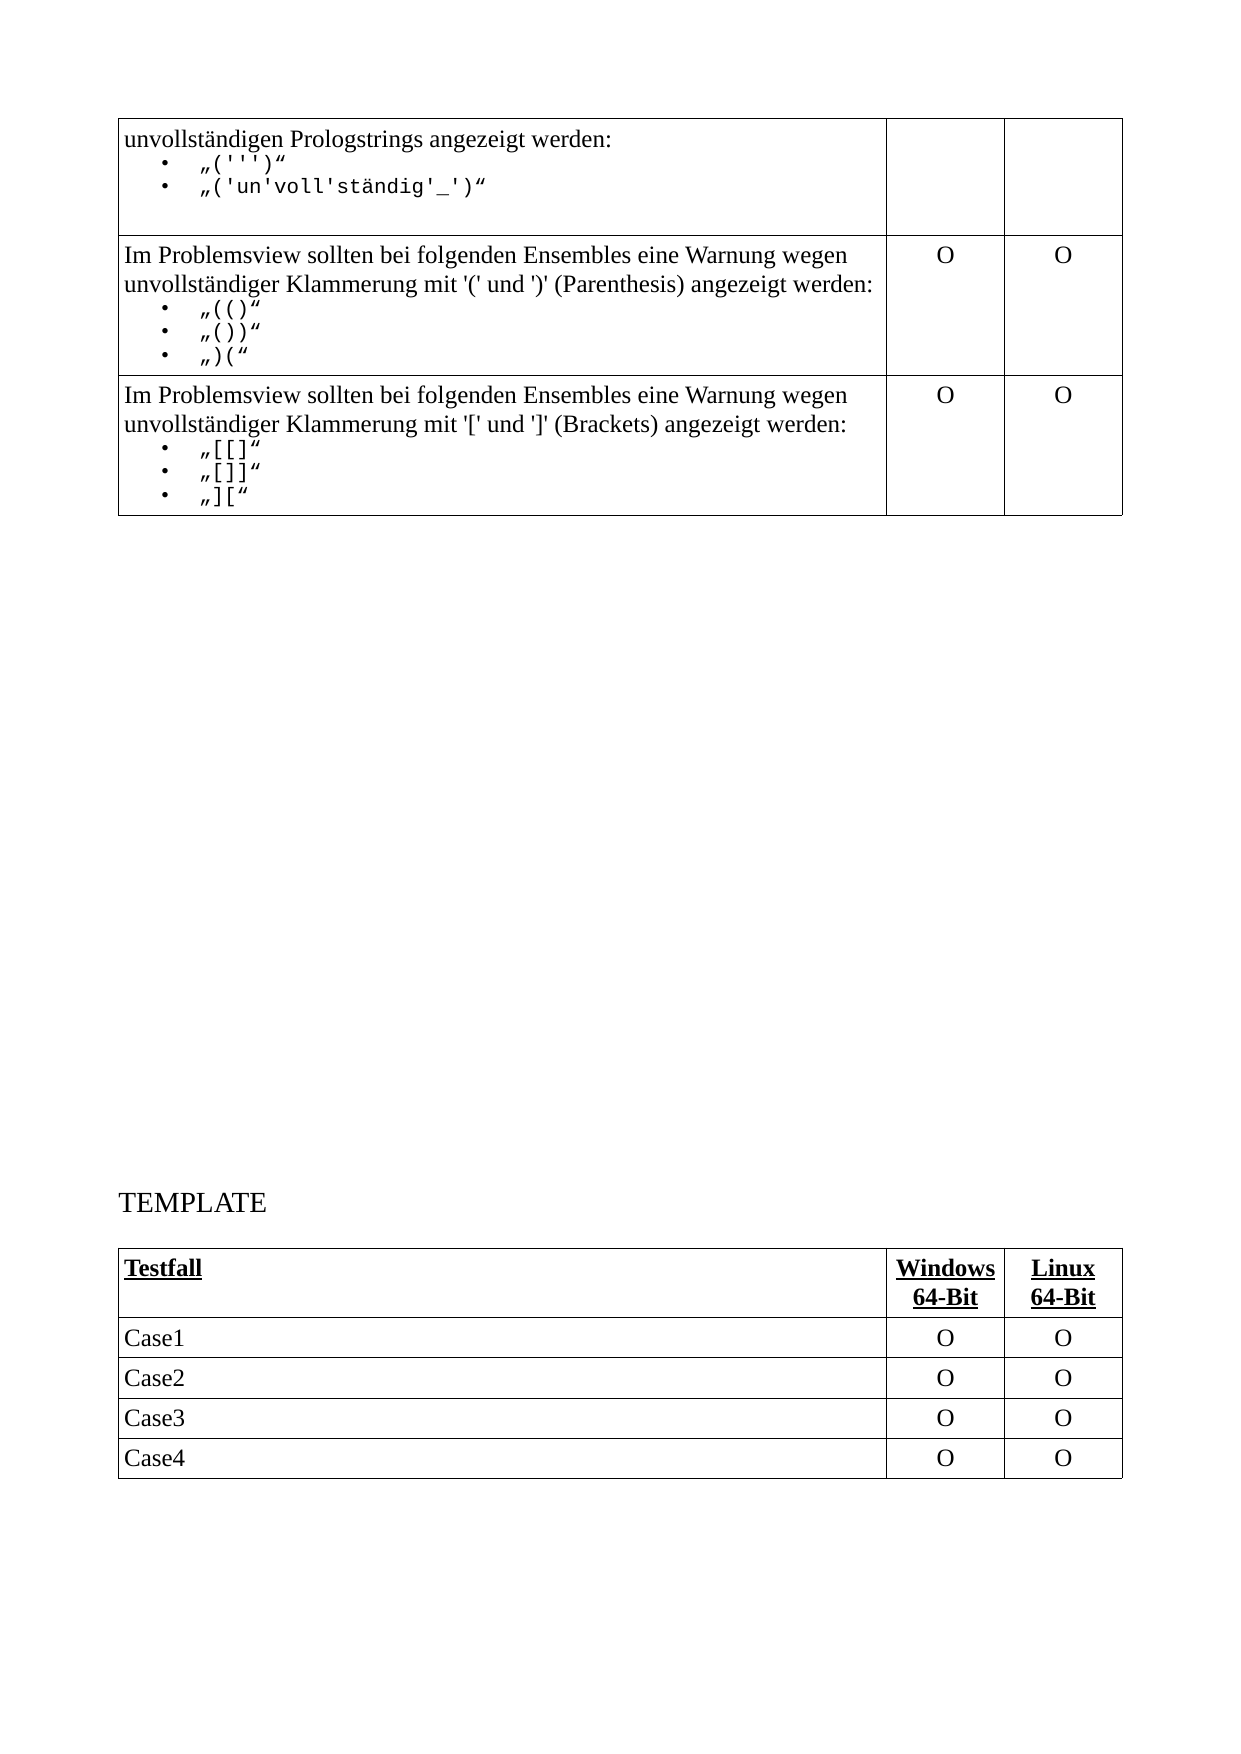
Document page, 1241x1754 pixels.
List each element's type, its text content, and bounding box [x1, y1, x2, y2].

table_cell O [887, 1318, 1004, 1357]
table_cell O [1005, 236, 1122, 374]
table_header Testfall [119, 1249, 886, 1317]
table_cell O [887, 1399, 1004, 1438]
table_cell [887, 119, 1004, 234]
table_cell Im Problemsview sollten bei folgenden Ensembles eine Warnung wegen unvollständiger Klammerung mit '(' und ')' (Parenthesis) angezeigt werden: „(()“ „())“ „)(“ [119, 236, 886, 374]
table_cell O [887, 376, 1004, 514]
table_cell O [1005, 376, 1122, 514]
table_cell O [1005, 1399, 1122, 1438]
table_cell unvollständigen Prologstrings angezeigt werden: „(''')“ „('un'voll'ständig'_')“ [119, 119, 886, 234]
table_header Linux 64-Bit [1005, 1249, 1122, 1317]
table_cell O [1005, 1318, 1122, 1357]
table_cell Case2 [119, 1358, 886, 1397]
table_cell [1005, 119, 1122, 234]
text TEMPLATE [118, 1185, 1122, 1219]
table_header Windows 64-Bit [887, 1249, 1004, 1317]
table_cell O [1005, 1439, 1122, 1478]
table_cell O [887, 236, 1004, 374]
table_cell Case4 [119, 1439, 886, 1478]
table_cell O [887, 1439, 1004, 1478]
table_cell O [887, 1358, 1004, 1397]
table_cell Case1 [119, 1318, 886, 1357]
table_cell Case3 [119, 1399, 886, 1438]
table_cell O [1005, 1358, 1122, 1397]
table_cell Im Problemsview sollten bei folgenden Ensembles eine Warnung wegen unvollständiger Klammerung mit '[' und ']' (Brackets) angezeigt werden: „[[]“ „[]]“ „][“ [119, 376, 886, 514]
